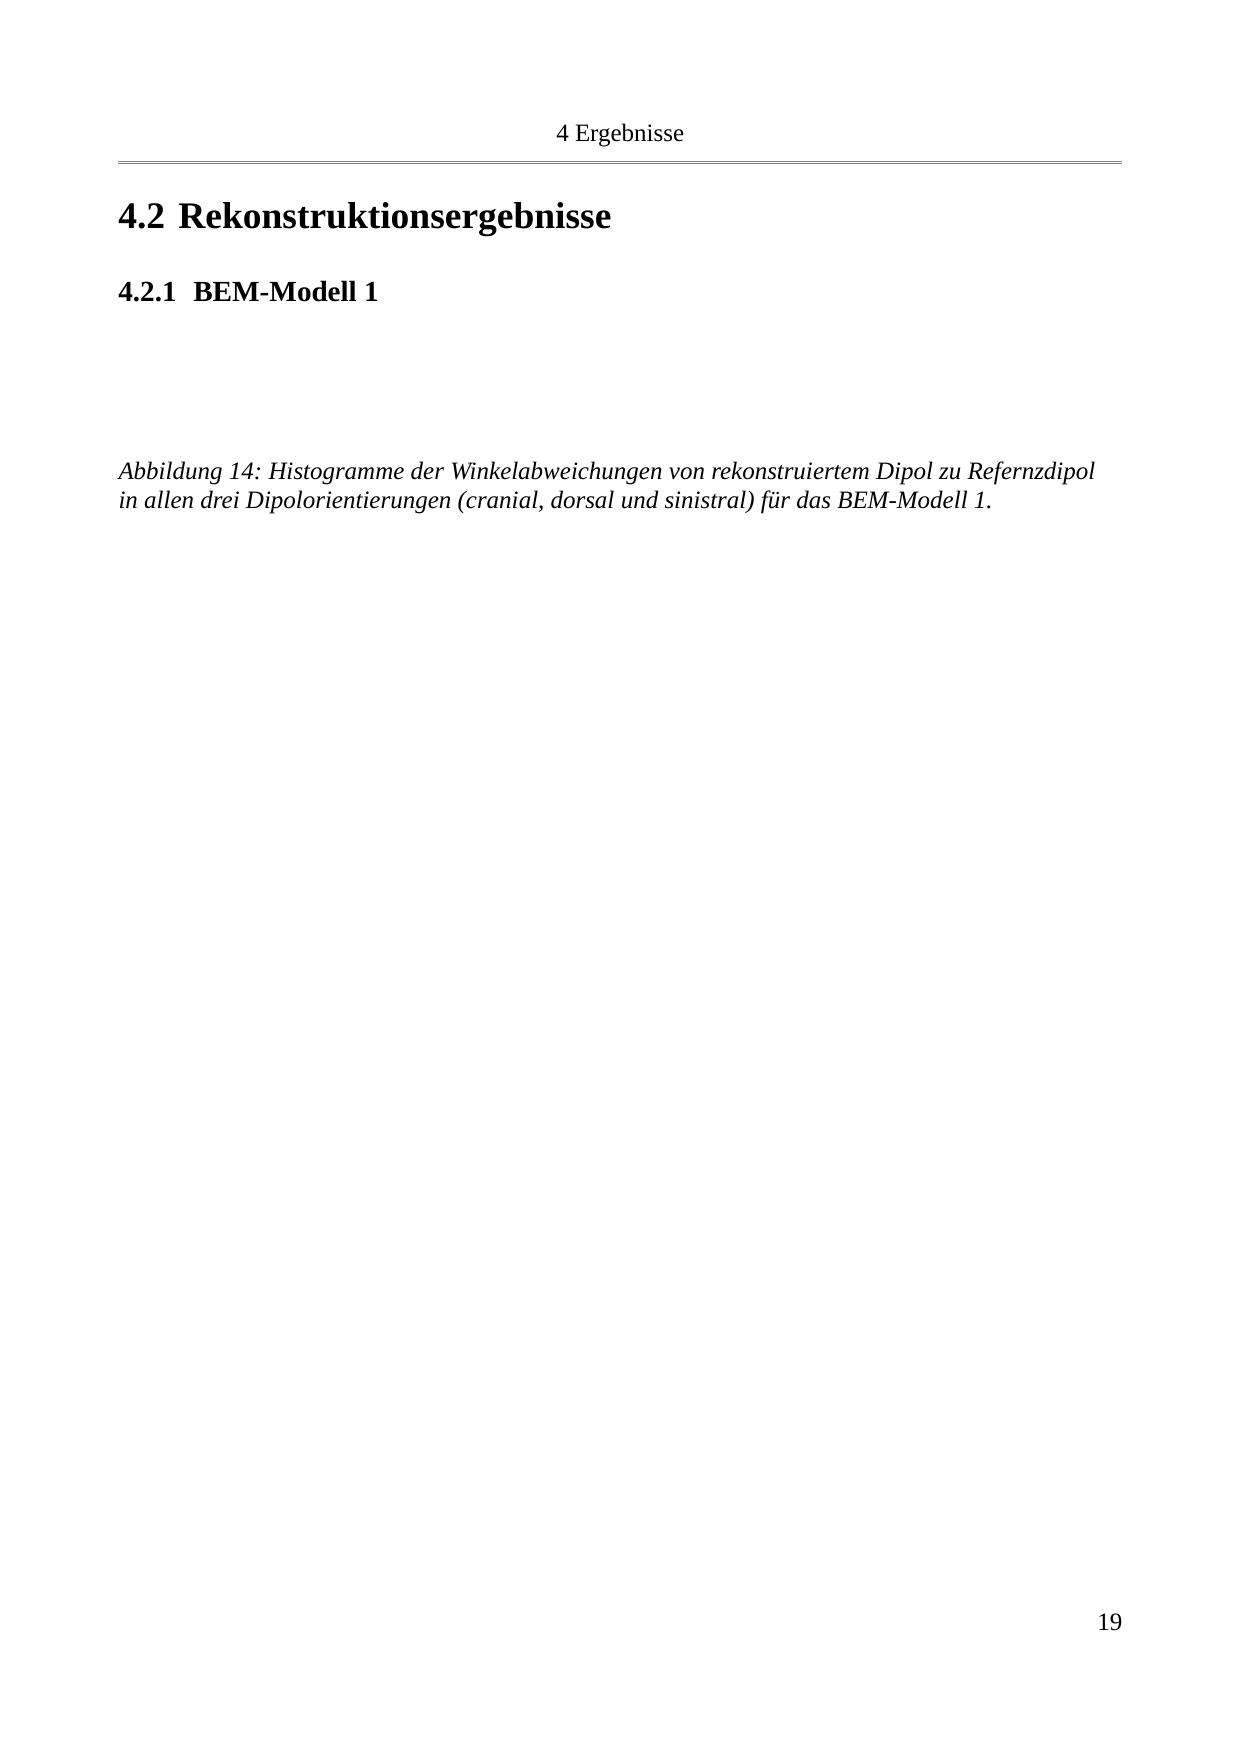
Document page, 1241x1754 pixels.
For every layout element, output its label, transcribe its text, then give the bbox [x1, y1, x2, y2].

subtitle Rekonstruktionsergebnisse [118, 193, 1122, 236]
text Abbildung 14: Histogramme der Winkelabweichungen von rekonstruiertem Dipol zu Refernzdipol in allen drei Dipolorientierungen (cranial, dorsal und sinistral) für das BEM-Modell 1. [118, 456, 1122, 513]
subtitle BEM-Modell 1 [118, 274, 1122, 307]
